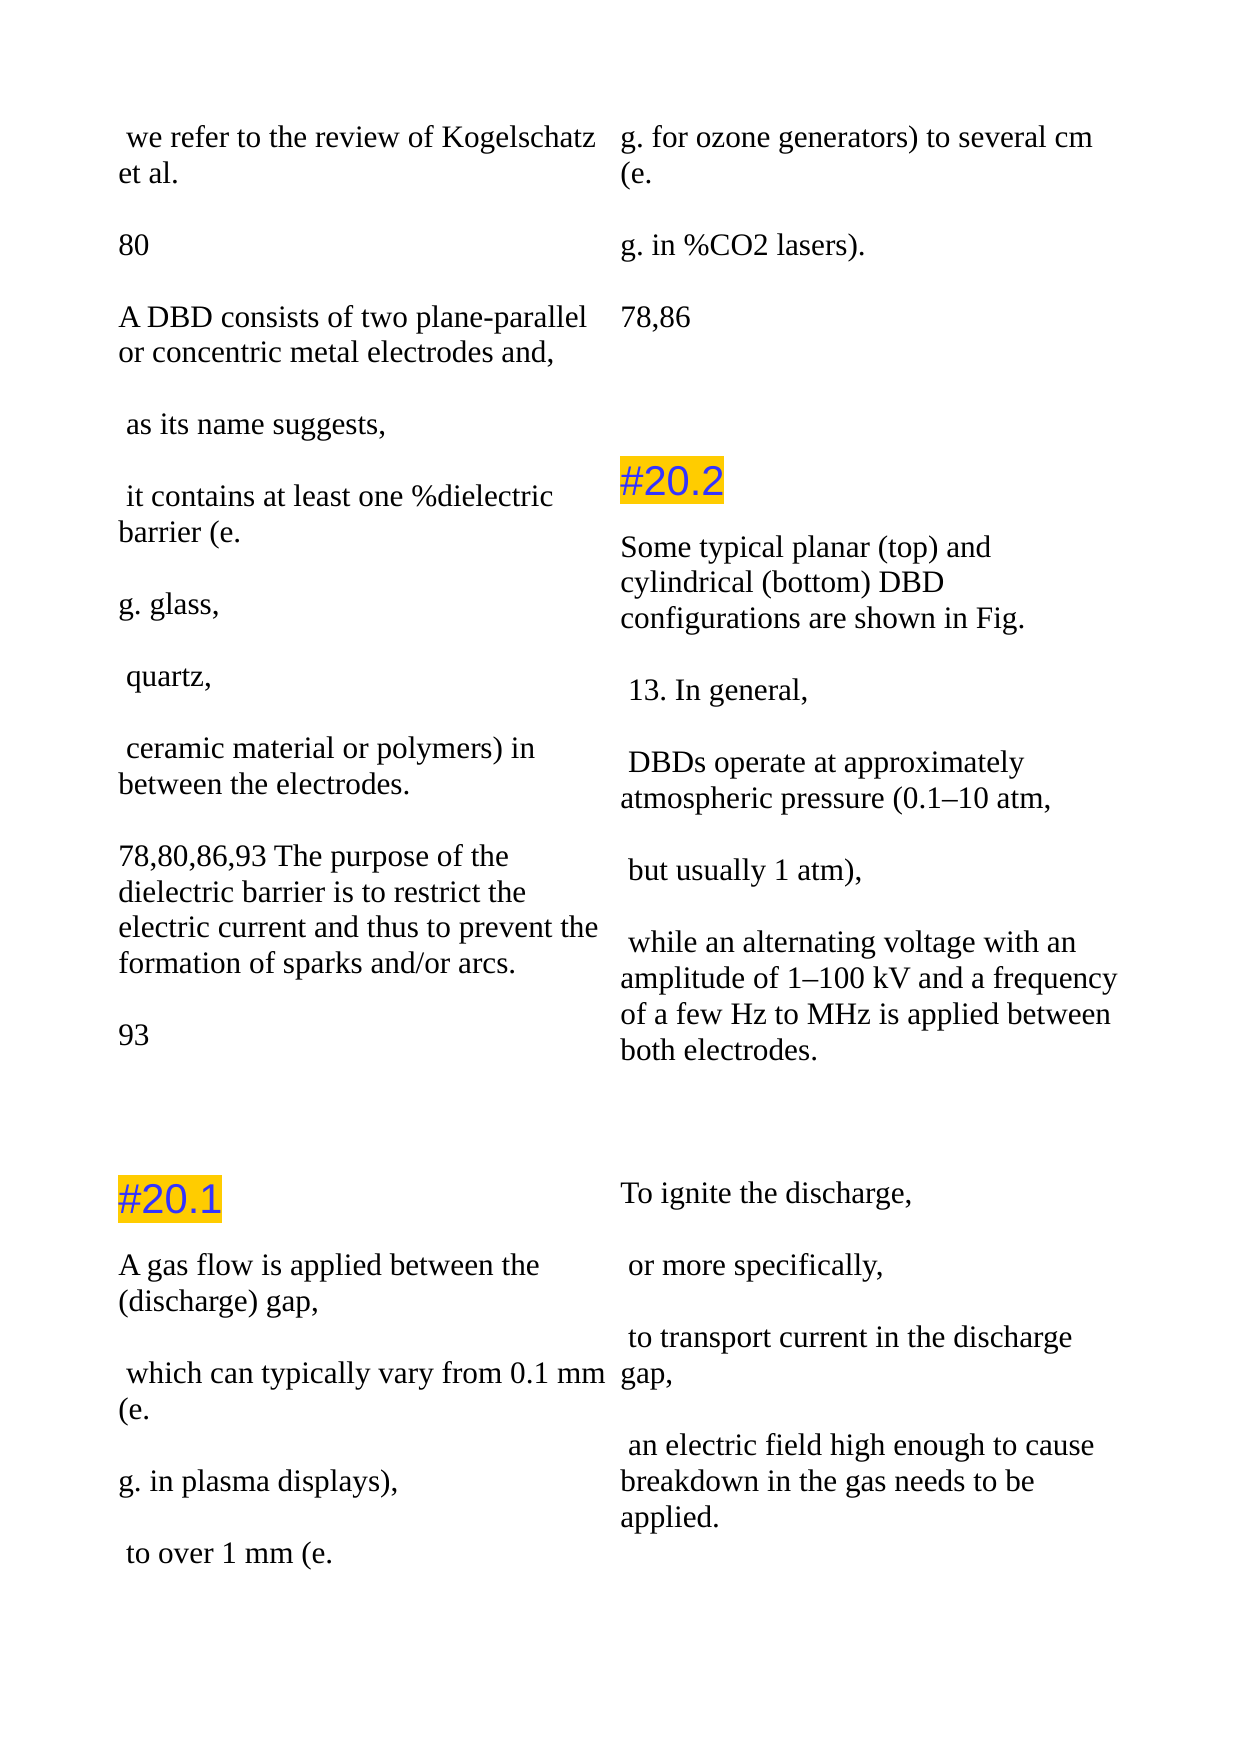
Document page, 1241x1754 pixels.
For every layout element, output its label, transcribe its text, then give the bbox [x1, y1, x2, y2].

text A gas flow is applied between the (discharge) gap, [118, 1247, 620, 1318]
text 80 [118, 226, 620, 262]
text it contains at least one %dielectric barrier (e. [118, 477, 620, 549]
text #20.1 [118, 1175, 620, 1223]
text as its name suggests, [118, 406, 620, 442]
text to transport current in the discharge gap, [620, 1318, 1122, 1390]
text 78,80,86,93 The purpose of the dielectric barrier is to restrict the electric current and thus to prevent the formation of sparks and/or arcs. [118, 837, 620, 981]
text or more specifically, [620, 1247, 1122, 1282]
text 93 [118, 1017, 620, 1052]
text 13. In general, [620, 672, 1122, 707]
text which can typically vary from 0.1 mm (e. [118, 1354, 620, 1426]
text g. in plasma displays), [118, 1462, 620, 1498]
text 78,86 [620, 298, 1122, 334]
text Some typical planar (top) and cylindrical (bottom) DBD configurations are shown in Fig. [620, 528, 1122, 636]
text g. in %CO2 lasers). [620, 226, 1122, 262]
text to over 1 mm (e. [118, 1534, 620, 1570]
text but usually 1 atm), [620, 851, 1122, 887]
text DBDs operate at approximately atmospheric pressure (0.1–10 atm, [620, 743, 1122, 815]
text A DBD consists of two plane-parallel or concentric metal electrodes and, [118, 298, 620, 370]
text an electric field high enough to cause breakdown in the gas needs to be applied. [620, 1426, 1122, 1534]
text while an alternating voltage with an amplitude of 1–100 kV and a frequency of a few Hz to MHz is applied between both electrodes. [620, 923, 1122, 1067]
text ceramic material or polymers) in between the electrodes. [118, 729, 620, 801]
text g. glass, [118, 585, 620, 621]
text we refer to the review of Kogelschatz et al. [118, 118, 620, 190]
text #20.2 [620, 456, 1122, 504]
text quartz, [118, 657, 620, 693]
text To ignite the discharge, [620, 1175, 1122, 1211]
text g. for ozone generators) to several cm (e. [620, 118, 1122, 190]
